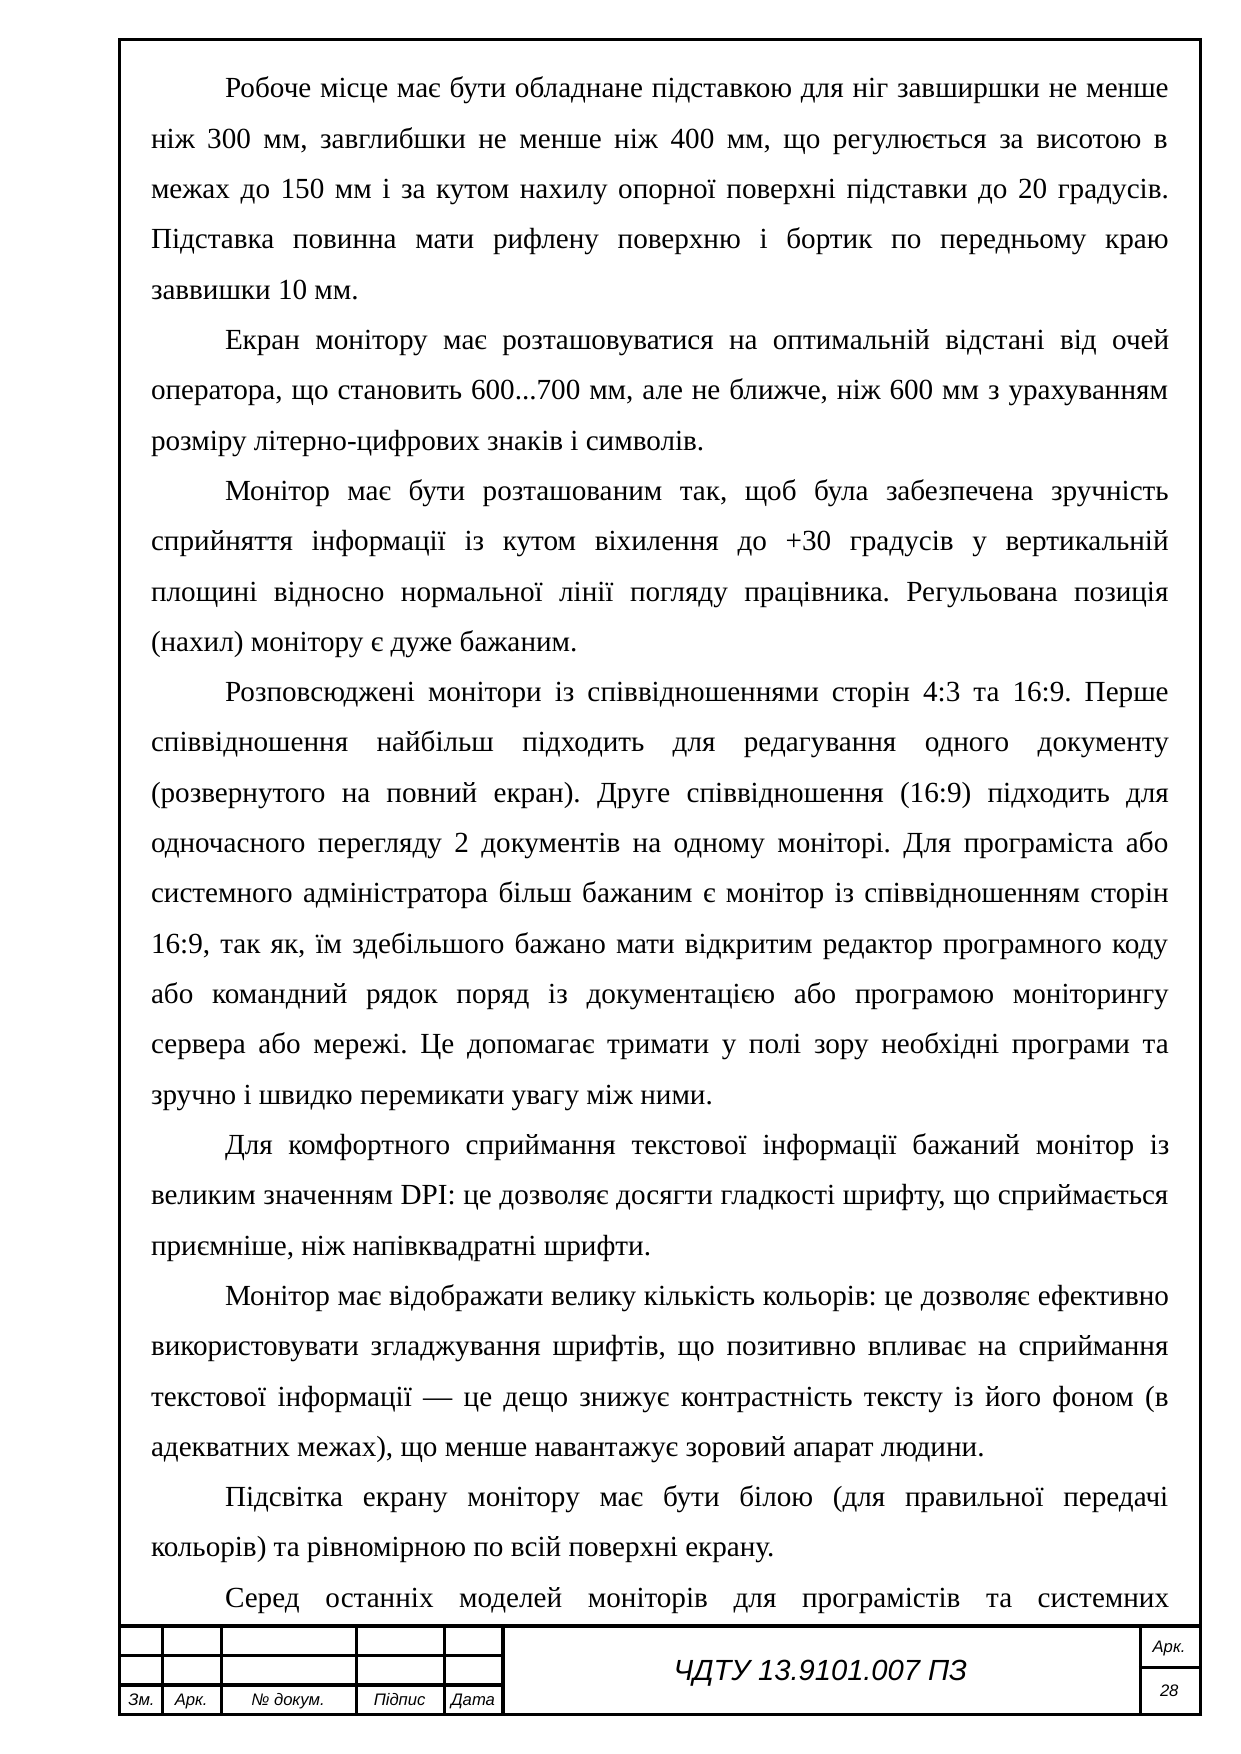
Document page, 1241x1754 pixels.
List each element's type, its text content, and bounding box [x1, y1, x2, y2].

text Монітор має бути розташованим так, щоб була забезпечена зручність сприйняття інформації із кутом віхилення до +30 градусів у вертикальній площині відносно нормальної лінії погляду працівника. Регульована позиція (нахил) монітору є дуже бажаним. [151, 473, 1170, 657]
text Екран монітору має розташовуватися на оптимальній відстані від очей оператора, що становить 600...700 мм, але не ближче, ніж 600 мм з урахуванням розміру літерно-цифрових знаків і символів. [151, 322, 1170, 456]
text Розповсюджені монітори із співвідношеннями сторін 4:3 та 16:9. Перше співвідношення найбільш підходить для редагування одного документу (розвернутого на повний екран). Друге співвідношення (16:9) підходить для одночасного перегляду 2 документів на одному моніторі. Для програміста або системного адміністратора більш бажаним є монітор із співвідношенням сторін 16:9, так як, їм здебільшого бажано мати відкритим редактор програмного коду або командний рядок поряд із документацією або програмою моніторингу сервера або мережі. Це допомагає тримати у полі зору необхідні програми та зручно і швидко перемикати увагу між ними. [151, 674, 1170, 1110]
text Робоче місце має бути обладнане підставкою для ніг завширшки не менше ніж 300 мм, завглибшки не менше ніж 400 мм, що регулюється за висотою в межах до 150 мм і за кутом нахилу опорної поверхні підставки до 20 градусів. Підставка повинна мати рифлену поверхню і бортик по передньому краю заввишки 10 мм. [151, 71, 1170, 305]
text Підсвітка екрану монітору має бути білою (для правильної передачі кольорів) та рівномірною по всій поверхні екрану. [151, 1479, 1170, 1563]
text Монітор має відображати велику кількість кольорів: це дозволяє ефективно використовувати згладжування шрифтів, що позитивно впливає на сприймання текстової інформації — це дещо знижує контрастність тексту із його фоном (в адекватних межах), що менше навантажує зоровий апарат людини. [151, 1278, 1170, 1462]
text Серед останніх моделей моніторів для програмістів та системних [151, 1580, 1170, 1613]
text Для комфортного сприймання текстової інформації бажаний монітор із великим значенням DPI: це дозволяє досягти гладкості шрифту, що сприймається приємніше, ніж напівквадратні шрифти. [151, 1127, 1170, 1261]
